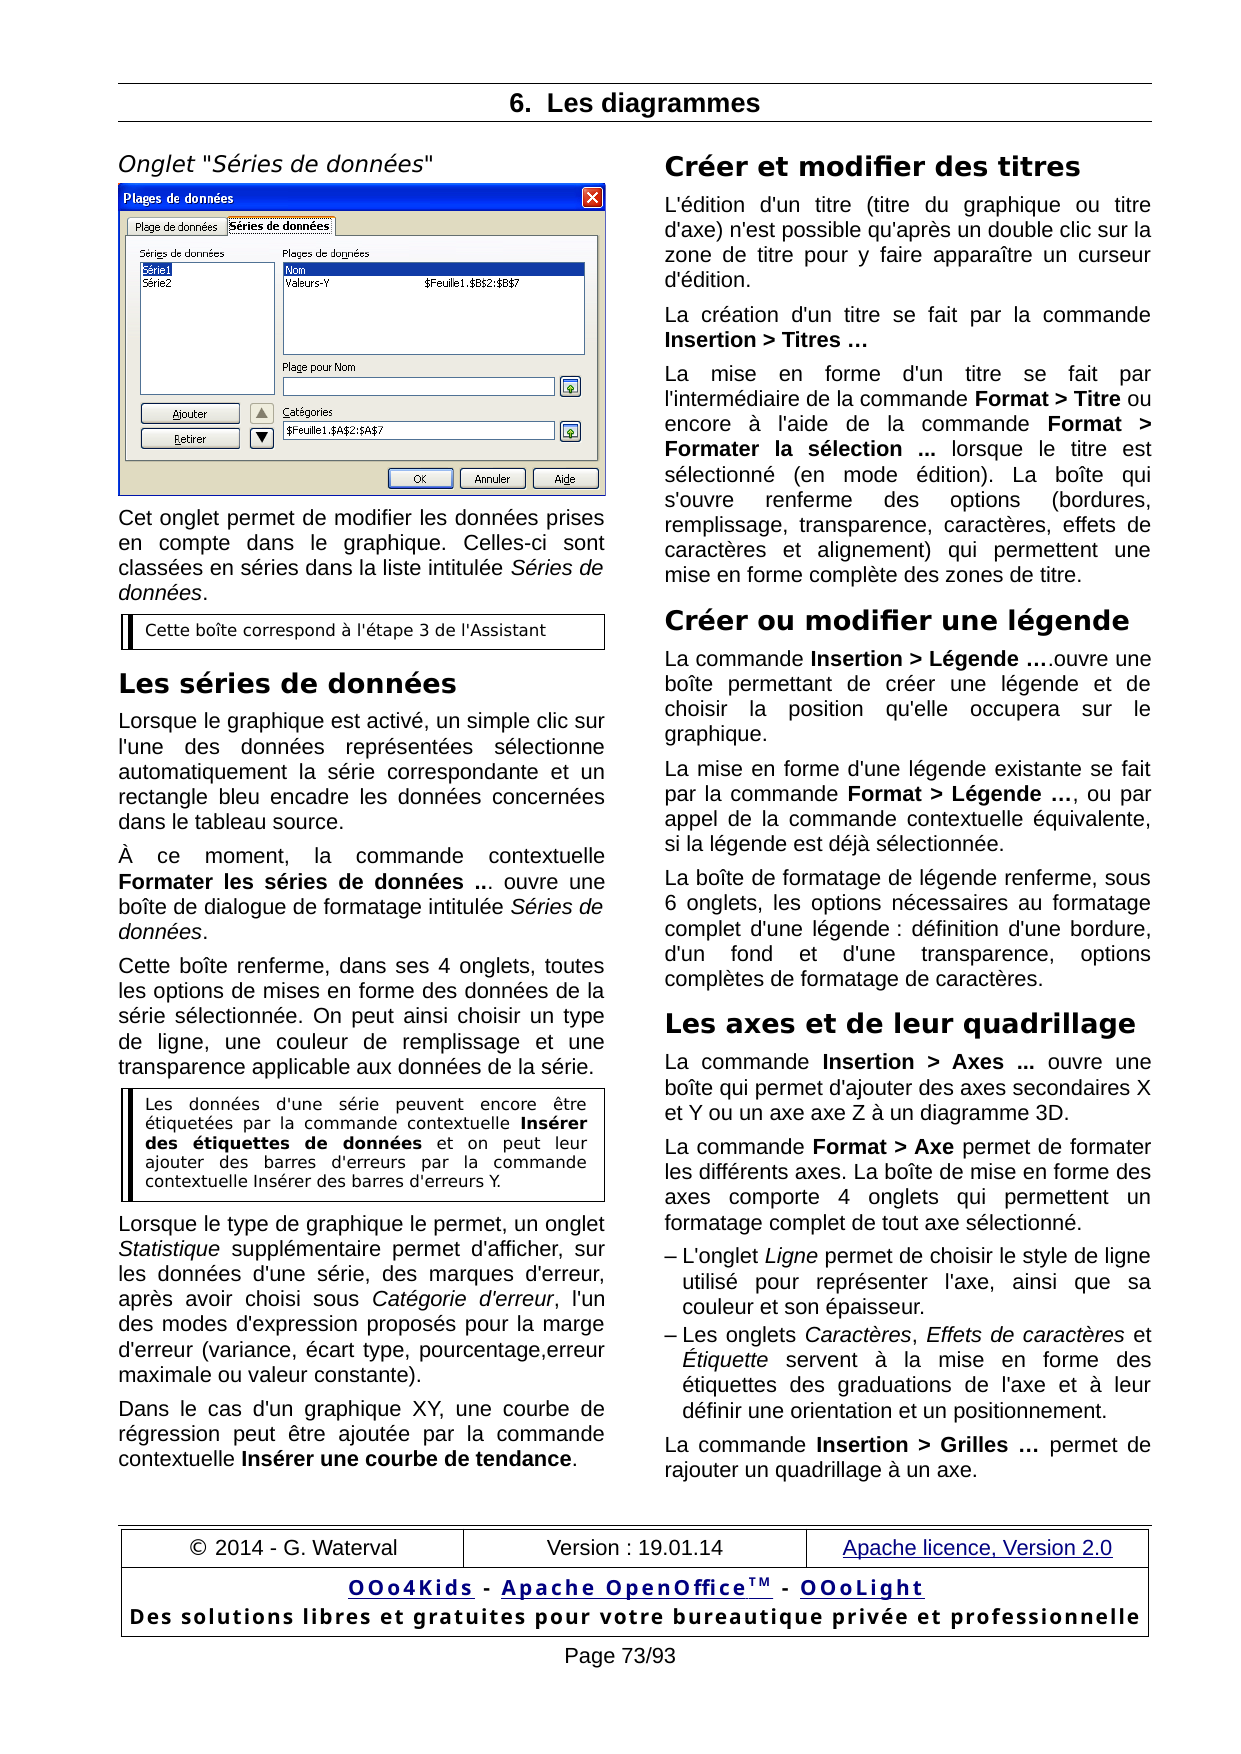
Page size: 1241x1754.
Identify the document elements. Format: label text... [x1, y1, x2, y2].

text La mise en forme d'un titre se fait par l'intermédiaire de la commande Format > Titre ou encore à l'aide de la commande Format > Formater la sélection ... lorsque le titre est sélectionné (en mode édition). La boîte qui s'ouvre renferme des options (bordures, remplissage, transparence, caractères, effets de caractères et alignement) qui permettent une mise en forme complète des zones de titre. [664, 361, 1152, 588]
text Cet onglet permet de modifier les données prises en compte dans le graphique. Celles-ci sont classées en séries dans la liste intitulée Séries de données. [118, 504, 605, 605]
list La commande Insertion > Grilles … permet de rajouter un quadrillage à un axe. [664, 1432, 1152, 1482]
text La commande Insertion > Axes ... ouvre une boîte qui permet d'ajouter des axes secondaires X et Y ou un axe axe Z à un diagramme 3D. [664, 1049, 1152, 1125]
text La mise en forme d'une légende existante se fait par la commande Format > Légende …, ou par appel de la commande contextuelle équivalente, si la légende est déjà sélectionnée. [664, 755, 1152, 856]
text La création d'un titre se fait par la commande Insertion > Titres … [664, 301, 1152, 352]
text Dans le cas d'un graphique XY, une courbe de régression peut être ajoutée par la commande contextuelle Insérer une courbe de tendance. [118, 1396, 605, 1471]
subtitle Onglet "Séries de données" [118, 151, 605, 178]
text La commande Insertion > Légende ….ouvre une boîte permettant de créer une légende et de choisir la position qu'elle occupera sur le graphique. [664, 646, 1152, 747]
subtitle Créer et modifier des titres [664, 151, 1152, 183]
text À ce moment, la commande contextuelle Formater les séries de données ... ouvre une boîte de dialogue de formatage intitulée Séries de données. [118, 843, 605, 944]
subtitle Créer ou modifier une légende [664, 605, 1152, 637]
table_header Cette boîte correspond à l'étape 3 de l'Assistant [133, 615, 604, 649]
text La commande Format > Axe permet de formater les différents axes. La boîte de mise en forme des axes comporte 4 onglets qui permettent un formatage complet de tout axe sélectionné. [664, 1134, 1152, 1234]
text Cette boîte renferme, dans ses 4 onglets, toutes les options de mises en forme des données de la série sélectionnée. On peut ainsi choisir un type de ligne, une couleur de remplissage et une transparence applicable aux données de la série. [118, 953, 605, 1079]
text L'édition d'un titre (titre du graphique ou titre d'axe) n'est possible qu'après un double clic sur la zone de titre pour y faire apparaître un curseur d'édition. [664, 192, 1152, 293]
text Lorsque le type de graphique le permet, un onglet Statistique supplémentaire permet d'afficher, sur les données d'une série, des marques d'erreur, après avoir choisi sous Catégorie d'erreur, l'un des modes d'expression proposés pour la marge d'erreur (variance, écart type, pourcentage,erreur maximale ou valeur constante). [118, 1211, 605, 1387]
subtitle Les axes et de leur quadrillage [664, 1009, 1152, 1040]
text La boîte de formatage de légende renferme, sous 6 onglets, les options nécessaires au formatage complet d'une légende : définition d'une bordure, d'un fond et d'une transparence, options complètes de formatage de caractères. [664, 865, 1152, 991]
list L'onglet Ligne permet de choisir le style de ligne utilisé pour représenter l'axe, ainsi que sa couleur et son épaisseur. [664, 1243, 1152, 1319]
subtitle Les séries de données [118, 668, 605, 699]
text Lorsque le graphique est activé, un simple clic sur l'une des données représentées sélectionne automatiquement la série correspondante et un rectangle bleu encadre les données concernées dans le tableau source. [118, 708, 605, 834]
list Les onglets Caractères, Effets de caractères et Étiquette servent à la mise en forme des étiquettes des graduations de l'axe et à leur définir une orientation et un positionnement. [664, 1322, 1152, 1423]
table_header Les données d'une série peuvent encore être étiquetées par la commande contextuelle Insérer des étiquettes de données et on peut leur ajouter des barres d'erreurs par la commande contextuelle Insérer des barres d'erreurs Y. [133, 1089, 604, 1201]
